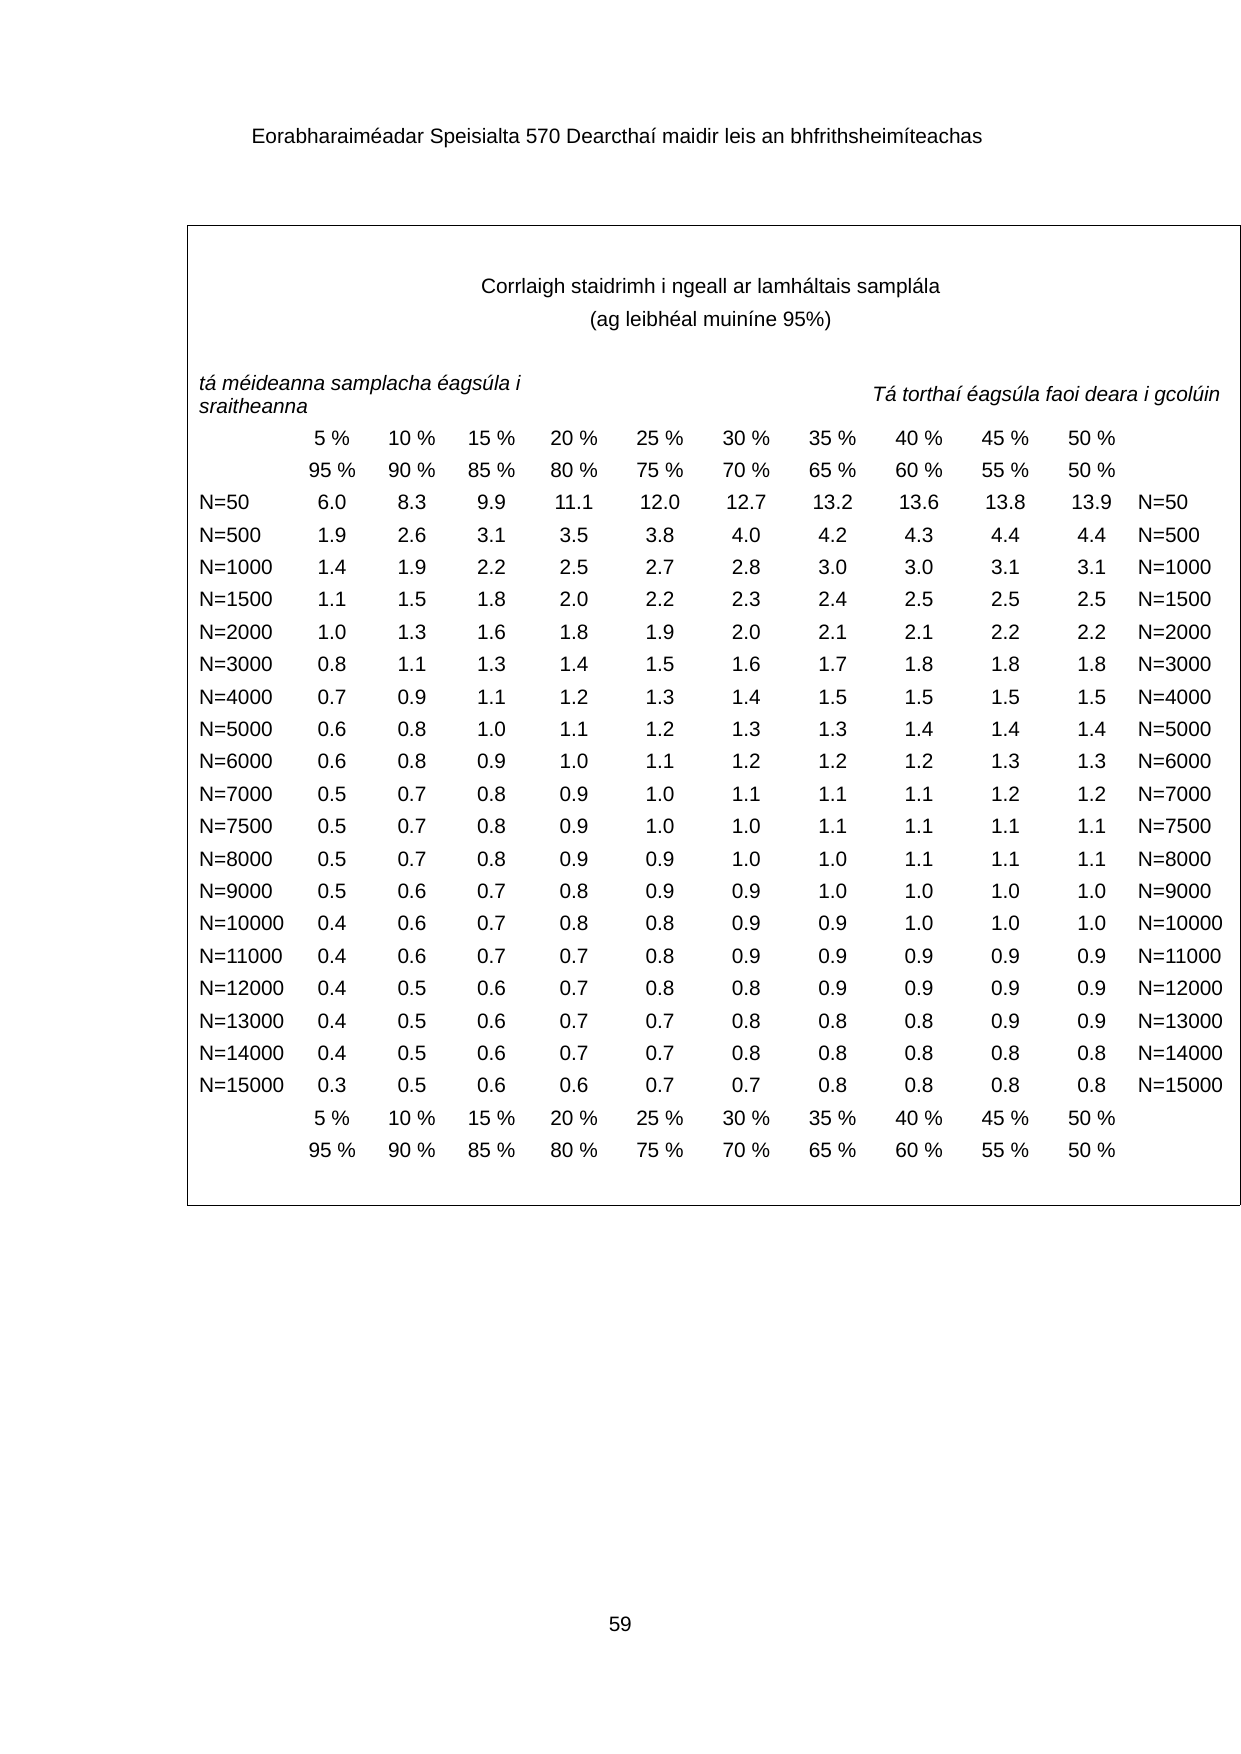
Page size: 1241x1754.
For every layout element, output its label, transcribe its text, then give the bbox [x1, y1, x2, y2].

table_cell [1135, 454, 1231, 486]
table_cell 1,5 [372, 583, 451, 616]
table_cell 1,1 [962, 810, 1048, 842]
table_cell 2,2 [1048, 616, 1135, 648]
table_cell [196, 1134, 292, 1166]
table_cell 0,9 [531, 810, 617, 842]
table_cell 1,1 [292, 583, 372, 616]
table_cell 0,5 [372, 1004, 451, 1037]
table_cell 6,0 [292, 486, 372, 518]
table_cell N=50 [196, 486, 292, 518]
table_cell 0,9 [617, 842, 703, 875]
table_cell 45 % [962, 1101, 1048, 1134]
table_cell 0,7 [703, 1069, 789, 1101]
table_cell 1,0 [876, 875, 962, 907]
table_cell 85 % [451, 454, 531, 486]
table_cell 35 % [789, 421, 876, 453]
table_cell [196, 335, 292, 367]
table_cell N=8000 [196, 842, 292, 875]
table_cell 20 % [531, 1101, 617, 1134]
table_cell 0,5 [372, 1037, 451, 1069]
table_cell 90 % [372, 454, 451, 486]
table_cell [617, 335, 703, 367]
table_cell 3,0 [789, 551, 876, 583]
table_cell [196, 421, 292, 453]
table_cell [531, 335, 617, 367]
table_cell 0,8 [1048, 1037, 1135, 1069]
table_cell N=5000 [196, 713, 292, 745]
table_cell N=15000 [196, 1069, 292, 1101]
table_cell 0,7 [372, 810, 451, 842]
table_cell [962, 335, 1048, 367]
table_cell 1,4 [531, 648, 617, 680]
table_cell [372, 335, 451, 367]
table_cell 0,8 [703, 1037, 789, 1069]
table_cell 0,9 [876, 940, 962, 972]
table_cell 1,3 [1048, 745, 1135, 777]
table_cell 0,4 [292, 907, 372, 939]
table_cell [617, 368, 703, 421]
table_cell 13,2 [789, 486, 876, 518]
table_cell 0,7 [531, 972, 617, 1004]
table_cell 0,6 [372, 907, 451, 939]
table_cell 4,3 [876, 518, 962, 551]
table_cell 9,9 [451, 486, 531, 518]
table_cell 1,2 [531, 680, 617, 713]
table_cell 0,9 [703, 940, 789, 972]
table_cell 0,7 [451, 940, 531, 972]
table_cell N=11000 [1135, 940, 1231, 972]
table_cell 60 % [876, 1134, 962, 1166]
table_cell 0,5 [292, 810, 372, 842]
table_cell N=3000 [1135, 648, 1231, 680]
table_cell 2,8 [703, 551, 789, 583]
table_cell 1,5 [789, 680, 876, 713]
table_cell 55 % [962, 454, 1048, 486]
table_cell 0,9 [876, 972, 962, 1004]
table_cell N=2000 [196, 616, 292, 648]
table_cell 1,8 [962, 648, 1048, 680]
table_cell 1,0 [617, 778, 703, 810]
table_cell 0,8 [451, 842, 531, 875]
table_cell 95 % [292, 1134, 372, 1166]
table_cell N=8000 [1135, 842, 1231, 875]
table_cell 0,9 [617, 875, 703, 907]
table_cell 0,8 [703, 1004, 789, 1037]
table_cell 0,9 [962, 940, 1048, 972]
table_cell 2,0 [703, 616, 789, 648]
table_cell N=7500 [196, 810, 292, 842]
table_cell 1,9 [292, 518, 372, 551]
table_cell 0,8 [372, 745, 451, 777]
table_cell N=1500 [1135, 583, 1231, 616]
table_cell N=500 [196, 518, 292, 551]
table_cell 40 % [876, 421, 962, 453]
table_cell 0,6 [292, 713, 372, 745]
table_cell 55 % [962, 1134, 1048, 1166]
table_cell 0,9 [703, 875, 789, 907]
table_cell 1,5 [876, 680, 962, 713]
table_cell N=7500 [1135, 810, 1231, 842]
table_cell 0,8 [789, 1069, 876, 1101]
table_cell 0,7 [451, 875, 531, 907]
table_cell 75 % [617, 454, 703, 486]
table_cell 2,2 [617, 583, 703, 616]
table_cell N=500 [1135, 518, 1231, 551]
table_cell N=12000 [1135, 972, 1231, 1004]
table_cell 0,5 [292, 842, 372, 875]
table_cell 0,9 [1048, 972, 1135, 1004]
table_cell 12,0 [617, 486, 703, 518]
table_cell N=2000 [1135, 616, 1231, 648]
table_cell 0,9 [531, 778, 617, 810]
table_cell [196, 1101, 292, 1134]
table_cell 60 % [876, 454, 962, 486]
table_cell 80 % [531, 454, 617, 486]
table_cell 0,8 [617, 907, 703, 939]
table_cell 0,9 [789, 907, 876, 939]
table_cell [876, 335, 962, 367]
table_cell 25 % [617, 1101, 703, 1134]
table_cell 2,2 [451, 551, 531, 583]
table_cell 1,8 [1048, 648, 1135, 680]
table_cell [1048, 335, 1135, 367]
table_cell N=5000 [1135, 713, 1231, 745]
table_cell 1,1 [617, 745, 703, 777]
table_cell N=1500 [196, 583, 292, 616]
table_cell [789, 335, 876, 367]
table_cell 0,5 [372, 1069, 451, 1101]
table_cell N=11000 [196, 940, 292, 972]
table_cell 0,3 [292, 1069, 372, 1101]
table_header [196, 270, 292, 303]
table_cell 0,8 [617, 972, 703, 1004]
table_cell 15 % [451, 1101, 531, 1134]
table_cell 13,8 [962, 486, 1048, 518]
table_cell 0,6 [451, 972, 531, 1004]
table_cell 0,7 [531, 1004, 617, 1037]
table_cell 0,7 [451, 907, 531, 939]
table_cell 3,1 [962, 551, 1048, 583]
table_cell 0,9 [962, 1004, 1048, 1037]
table_cell 0,9 [372, 680, 451, 713]
table_cell 2,2 [962, 616, 1048, 648]
table_cell 0,6 [451, 1037, 531, 1069]
table_cell 1,0 [876, 907, 962, 939]
table_cell 0,7 [617, 1069, 703, 1101]
table_cell 1,1 [876, 842, 962, 875]
table_cell 1,0 [789, 875, 876, 907]
table_cell 1,2 [617, 713, 703, 745]
table_cell 1,1 [1048, 842, 1135, 875]
table_cell 70 % [703, 1134, 789, 1166]
table_cell 0,6 [372, 940, 451, 972]
table_cell 11,1 [531, 486, 617, 518]
table_cell 2,4 [789, 583, 876, 616]
table_cell 1,3 [451, 648, 531, 680]
table_cell 3,5 [531, 518, 617, 551]
table_cell 0,8 [962, 1037, 1048, 1069]
table_cell [1135, 1101, 1231, 1134]
table_cell 1,6 [703, 648, 789, 680]
table_cell 3,1 [1048, 551, 1135, 583]
table_cell 0,7 [372, 778, 451, 810]
table_cell 2,1 [876, 616, 962, 648]
table_cell N=12000 [196, 972, 292, 1004]
table_cell 0,9 [1048, 1004, 1135, 1037]
table_cell 5 % [292, 1101, 372, 1134]
table_cell 0,4 [292, 972, 372, 1004]
table_cell 1,3 [789, 713, 876, 745]
table_cell 1,1 [531, 713, 617, 745]
table_cell 0,8 [1048, 1069, 1135, 1101]
table_cell 0,6 [372, 875, 451, 907]
table_cell 1,4 [703, 680, 789, 713]
table_cell 4,4 [962, 518, 1048, 551]
table_cell 40 % [876, 1101, 962, 1134]
table_cell 0,6 [292, 745, 372, 777]
table_cell 70 % [703, 454, 789, 486]
table_cell 65 % [789, 454, 876, 486]
table_cell 8,3 [372, 486, 451, 518]
table_cell 10 % [372, 1101, 451, 1134]
table_cell Tá torthaí éagsúla faoi deara i gcolúin [703, 368, 1231, 421]
table_cell N=3000 [196, 648, 292, 680]
table_cell 1,0 [1048, 875, 1135, 907]
table_cell 30 % [703, 1101, 789, 1134]
table_cell 1,5 [962, 680, 1048, 713]
table_cell 0,9 [789, 972, 876, 1004]
table_cell 0,7 [372, 842, 451, 875]
table_cell 80 % [531, 1134, 617, 1166]
table_cell 0,4 [292, 940, 372, 972]
table_cell 1,2 [876, 745, 962, 777]
table_cell 1,0 [703, 810, 789, 842]
table_cell 3,8 [617, 518, 703, 551]
table_cell 50 % [1048, 454, 1135, 486]
table_cell 0,8 [292, 648, 372, 680]
table_cell 50 % [1048, 421, 1135, 453]
table_cell [451, 335, 531, 367]
table_cell 0,5 [292, 778, 372, 810]
table_cell 35 % [789, 1101, 876, 1134]
table_cell 1,2 [703, 745, 789, 777]
table_cell 0,6 [531, 1069, 617, 1101]
table_cell [196, 454, 292, 486]
table_cell 2,0 [531, 583, 617, 616]
table_cell 1,0 [451, 713, 531, 745]
table_cell 0,9 [962, 972, 1048, 1004]
table_cell 0,8 [703, 972, 789, 1004]
table_cell 13,6 [876, 486, 962, 518]
table_cell N=7000 [196, 778, 292, 810]
table_cell 0,8 [876, 1037, 962, 1069]
table_cell N=6000 [1135, 745, 1231, 777]
table_cell 2,5 [962, 583, 1048, 616]
table_cell 1,5 [1048, 680, 1135, 713]
table_cell 3,0 [876, 551, 962, 583]
table_cell 0,7 [617, 1037, 703, 1069]
table_cell 4,2 [789, 518, 876, 551]
table_cell N=4000 [196, 680, 292, 713]
table_cell 20 % [531, 421, 617, 453]
table_cell 90 % [372, 1134, 451, 1166]
table_cell 1,1 [789, 778, 876, 810]
table_cell 1,8 [531, 616, 617, 648]
table_cell N=15000 [1135, 1069, 1231, 1101]
table_cell 0,4 [292, 1037, 372, 1069]
table_cell 1,1 [962, 842, 1048, 875]
table_cell 1,1 [876, 810, 962, 842]
table_cell [703, 335, 789, 367]
table_cell 1,7 [789, 648, 876, 680]
table_cell 1,4 [1048, 713, 1135, 745]
table_cell 1,0 [703, 842, 789, 875]
table_cell 1,5 [617, 648, 703, 680]
table_cell 1,0 [292, 616, 372, 648]
table_cell 13,9 [1048, 486, 1135, 518]
table_cell N=1000 [196, 551, 292, 583]
table_cell 4,0 [703, 518, 789, 551]
table_cell 0,7 [531, 940, 617, 972]
table_cell 2,5 [876, 583, 962, 616]
table_cell 65 % [789, 1134, 876, 1166]
table_cell N=10000 [1135, 907, 1231, 939]
table_cell N=14000 [196, 1037, 292, 1069]
table_cell 0,8 [876, 1004, 962, 1037]
table_cell 1,0 [1048, 907, 1135, 939]
table_cell 30 % [703, 421, 789, 453]
table_cell 1,1 [372, 648, 451, 680]
table_cell 0,9 [451, 745, 531, 777]
table_cell 1,1 [451, 680, 531, 713]
table_cell 1,6 [451, 616, 531, 648]
table_cell 1,3 [372, 616, 451, 648]
table_cell [1135, 335, 1231, 367]
table_cell N=7000 [1135, 778, 1231, 810]
table_cell 25 % [617, 421, 703, 453]
table_cell [1135, 1134, 1231, 1166]
table_cell 1,1 [703, 778, 789, 810]
table_cell 1,1 [876, 778, 962, 810]
table_cell 2,1 [789, 616, 876, 648]
table_cell 1,8 [876, 648, 962, 680]
table_cell 0,6 [451, 1004, 531, 1037]
table_cell 45 % [962, 421, 1048, 453]
table_cell 1,9 [372, 551, 451, 583]
table_header Corrlaigh staidrimh i ngeall ar lamháltais samplála [292, 270, 1135, 303]
table_cell N=9000 [196, 875, 292, 907]
table_cell 0,9 [1048, 940, 1135, 972]
table_cell 0,6 [451, 1069, 531, 1101]
table_cell 50 % [1048, 1134, 1135, 1166]
table_cell 0,8 [531, 907, 617, 939]
table_cell 1,1 [789, 810, 876, 842]
table_cell 1,3 [703, 713, 789, 745]
table_cell tá méideanna samplacha éagsúla i sraitheanna [196, 368, 617, 421]
table_cell [196, 303, 292, 335]
table_cell 1,4 [876, 713, 962, 745]
table_cell [1135, 303, 1231, 335]
table_cell 1,0 [531, 745, 617, 777]
table_cell 50 % [1048, 1101, 1135, 1134]
table_cell 2,5 [531, 551, 617, 583]
table_cell 3,1 [451, 518, 531, 551]
table_cell 0,8 [789, 1004, 876, 1037]
table_cell N=6000 [196, 745, 292, 777]
table_cell 1,4 [292, 551, 372, 583]
table_cell 0,7 [531, 1037, 617, 1069]
table_cell N=4000 [1135, 680, 1231, 713]
table_cell 1,2 [789, 745, 876, 777]
table_cell 1,3 [962, 745, 1048, 777]
table_cell 1,1 [1048, 810, 1135, 842]
table_cell 1,0 [789, 842, 876, 875]
table_cell 5 % [292, 421, 372, 453]
table_cell 0,8 [451, 778, 531, 810]
table_cell 1,8 [451, 583, 531, 616]
table_cell [292, 335, 372, 367]
table_cell 0,4 [292, 1004, 372, 1037]
table_cell [1135, 421, 1231, 453]
table_cell 0,9 [789, 940, 876, 972]
table_cell 1,2 [1048, 778, 1135, 810]
table_cell 2,6 [372, 518, 451, 551]
table_cell 85 % [451, 1134, 531, 1166]
table_cell 0,5 [372, 972, 451, 1004]
table_cell 1,4 [962, 713, 1048, 745]
table_cell 0,8 [372, 713, 451, 745]
table_cell 2,7 [617, 551, 703, 583]
table_cell (ag leibhéal muiníne 95%) [292, 303, 1135, 335]
table_cell 12,7 [703, 486, 789, 518]
table_cell 75 % [617, 1134, 703, 1166]
table_cell N=13000 [196, 1004, 292, 1037]
table_cell 2,3 [703, 583, 789, 616]
table_cell 1,9 [617, 616, 703, 648]
table_cell N=10000 [196, 907, 292, 939]
table_cell 1,3 [617, 680, 703, 713]
table_cell 10 % [372, 421, 451, 453]
table_cell N=50 [1135, 486, 1231, 518]
table_cell 0,8 [451, 810, 531, 842]
table_cell 0,8 [876, 1069, 962, 1101]
table_cell 0,8 [617, 940, 703, 972]
table_cell 0,7 [292, 680, 372, 713]
table_cell 95 % [292, 454, 372, 486]
table_cell 0,9 [531, 842, 617, 875]
table_cell 1,0 [617, 810, 703, 842]
table_cell N=13000 [1135, 1004, 1231, 1037]
table_cell 1,0 [962, 875, 1048, 907]
table_cell 0,9 [703, 907, 789, 939]
table_cell 1,0 [962, 907, 1048, 939]
table_cell N=14000 [1135, 1037, 1231, 1069]
table_cell 0,8 [531, 875, 617, 907]
table_cell 1,2 [962, 778, 1048, 810]
table_cell 0,7 [617, 1004, 703, 1037]
table_cell 0,5 [292, 875, 372, 907]
table_header [1135, 270, 1231, 303]
table_cell N=9000 [1135, 875, 1231, 907]
table_cell 0,8 [962, 1069, 1048, 1101]
table_cell 15 % [451, 421, 531, 453]
table_cell 2,5 [1048, 583, 1135, 616]
table_cell 0,8 [789, 1037, 876, 1069]
table_cell 4,4 [1048, 518, 1135, 551]
table_cell N=1000 [1135, 551, 1231, 583]
